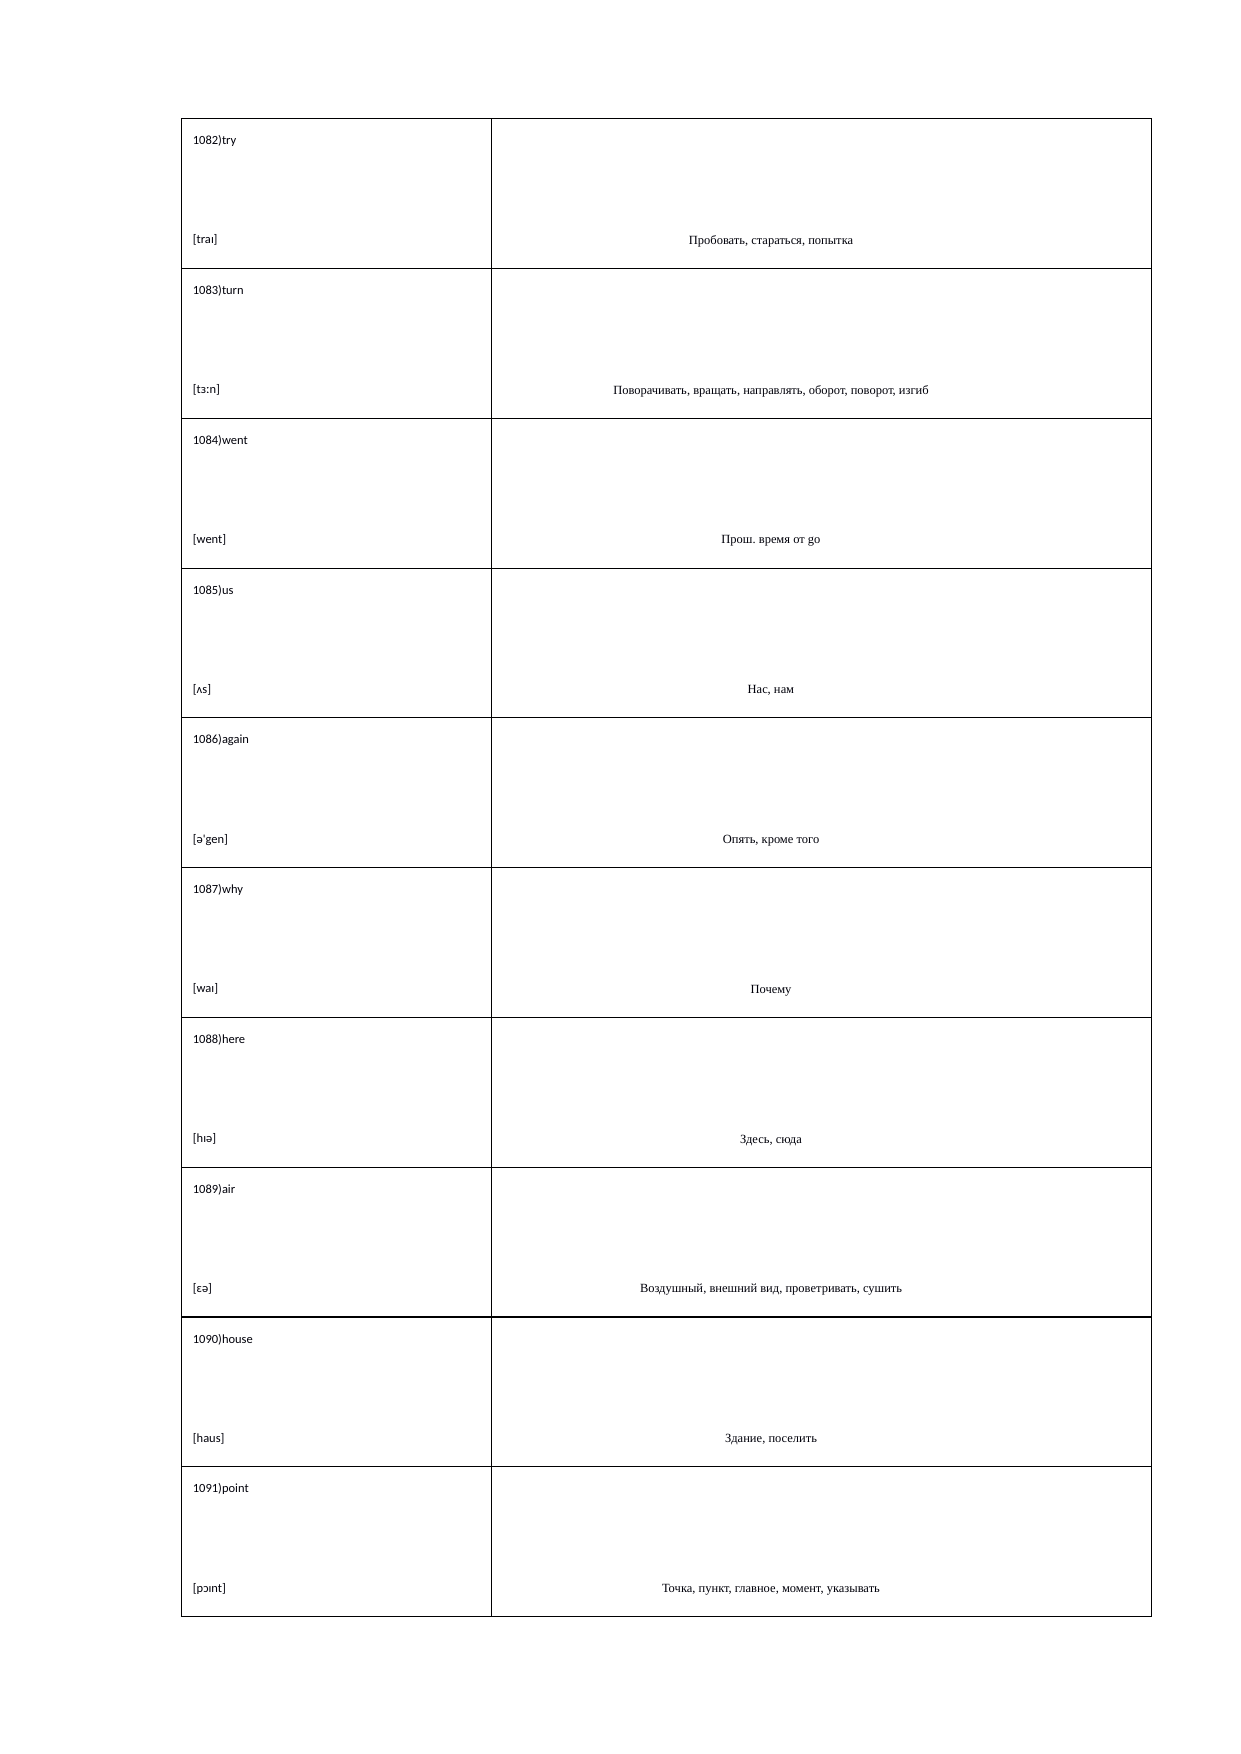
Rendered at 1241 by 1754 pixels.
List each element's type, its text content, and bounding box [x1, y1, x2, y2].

table_cell Здание, поселить [492, 1318, 1151, 1466]
table_cell 1082)try [traɪ] [182, 119, 491, 268]
table_cell Пробовать, стараться, попытка [492, 119, 1151, 268]
table_cell Здесь, сюда [492, 1018, 1151, 1167]
table_cell 1088)here [hɪə] [182, 1018, 491, 1167]
table_cell Почему [492, 868, 1151, 1017]
table_cell 1090)house [haus] [182, 1318, 491, 1466]
table_cell 1083)turn [tɜːn] [182, 269, 491, 418]
table_cell 1087)why [waɪ] [182, 868, 491, 1017]
table_cell 1091)point [pɔɪnt] [182, 1467, 491, 1616]
table_cell Нас, нам [492, 569, 1151, 717]
table_cell Воздушный, внешний вид, проветривать, сушить [492, 1168, 1151, 1316]
table_cell Прош. время от go [492, 419, 1151, 567]
table_cell 1089)air [ɛə] [182, 1168, 491, 1316]
table_cell 1086)again [ə'gen] [182, 718, 491, 867]
table_cell 1084)went [went] [182, 419, 491, 567]
table_cell Точка, пункт, главное, момент, указывать [492, 1467, 1151, 1616]
table_cell 1085)us [ʌs] [182, 569, 491, 717]
table_cell Поворачивать, вращать, направлять, оборот, поворот, изгиб [492, 269, 1151, 418]
table_cell Опять, кроме того [492, 718, 1151, 867]
